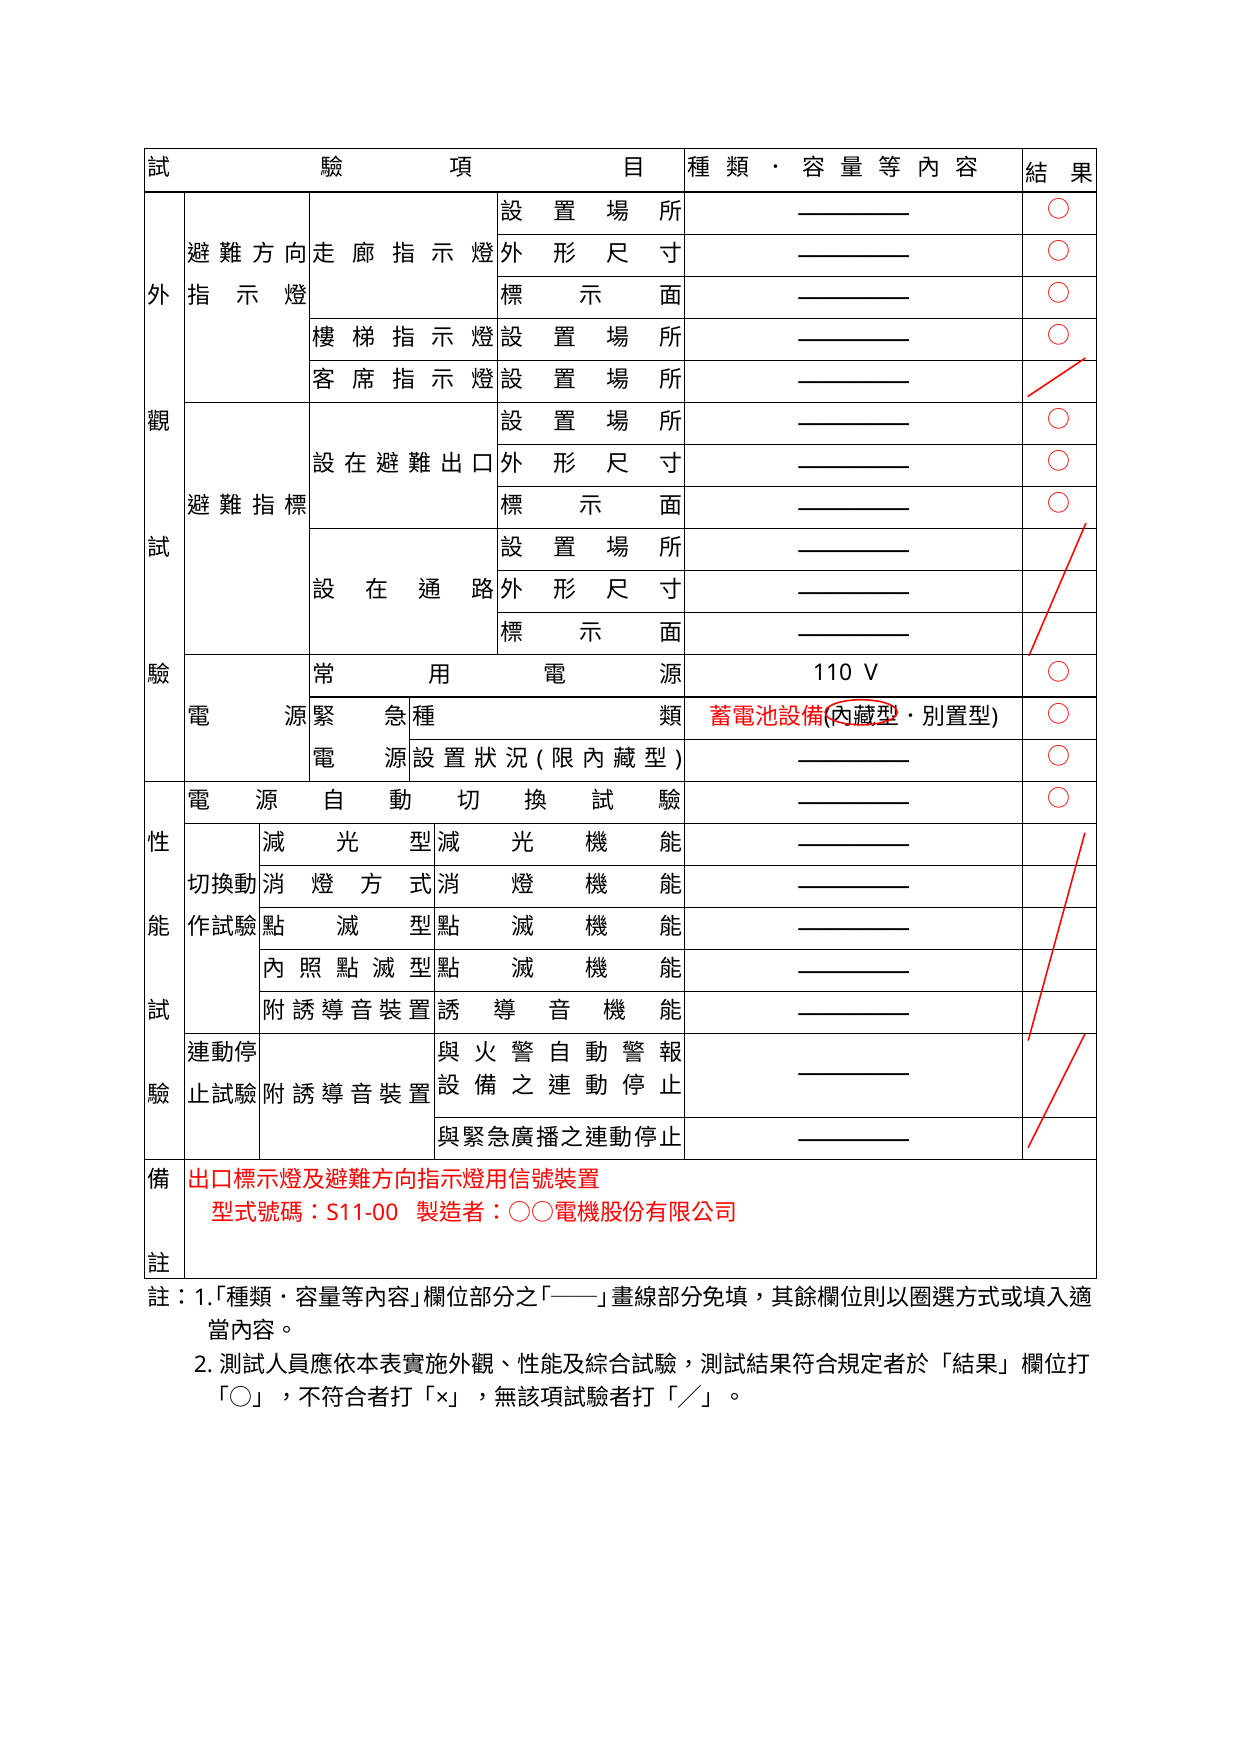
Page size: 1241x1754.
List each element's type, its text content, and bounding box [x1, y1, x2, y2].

table_cell 外形尺寸 [498, 571, 684, 612]
table_cell 誘導音機能 [435, 992, 684, 1033]
table_cell 種類 [410, 698, 684, 738]
table_cell ──────── [685, 740, 1022, 781]
table_cell 電源 [185, 696, 309, 738]
table_cell 能 [145, 907, 184, 949]
table_cell [145, 193, 184, 233]
table_cell 減光機能 [435, 824, 684, 865]
table_cell [145, 234, 184, 276]
table_cell [145, 782, 184, 823]
table_cell [185, 444, 309, 486]
table_cell [1055, 908, 1096, 949]
table_cell 客席指示燈 [310, 361, 497, 402]
table_cell [1023, 571, 1064, 612]
table_cell 電源自動切換試驗 [185, 782, 684, 823]
table_cell 減光型 [260, 824, 434, 865]
table_cell ──────── [685, 319, 1022, 360]
table_cell [145, 486, 184, 528]
table_cell [1023, 992, 1040, 1033]
table_cell [185, 360, 309, 402]
table_cell [1023, 824, 1096, 865]
table_cell [1023, 908, 1063, 949]
table_cell ──────── [685, 782, 1022, 823]
table_cell ○ [1023, 782, 1096, 823]
table_cell 附誘導音裝置 [260, 992, 434, 1033]
table_cell 切換動 [185, 865, 259, 907]
table_cell 設在避難出口 [310, 444, 497, 486]
table_cell ○ [1023, 655, 1096, 696]
table_cell 註 [145, 1244, 184, 1278]
table_cell 點滅機能 [435, 950, 684, 991]
table_cell [1023, 529, 1082, 570]
table_cell ○ [1023, 235, 1096, 276]
table_cell 消燈方式 [260, 866, 434, 907]
table_cell ──────── [685, 235, 1022, 276]
table_cell 點滅型 [260, 908, 434, 949]
table_cell [1023, 1034, 1083, 1117]
table_cell ○ [1023, 487, 1096, 528]
table_cell [310, 612, 497, 654]
table_cell ──────── [685, 866, 1022, 907]
table_cell [185, 949, 259, 991]
table_cell [185, 824, 259, 865]
table_cell [310, 276, 497, 318]
table_cell 消燈機能 [435, 866, 684, 907]
table_cell 驗 [145, 1075, 184, 1117]
table_cell 備 [145, 1160, 184, 1201]
table_cell [1032, 992, 1096, 1033]
table_cell 設置狀況(限內藏型) [410, 740, 684, 781]
table_cell 標示面 [498, 277, 684, 318]
table_cell [1023, 613, 1046, 654]
table_cell 緊急 [310, 698, 409, 738]
table_cell [310, 193, 497, 233]
table_cell [145, 696, 184, 738]
table_cell 止試驗 [185, 1075, 259, 1117]
table_cell 走廊指示燈 [310, 234, 497, 276]
table_cell [310, 486, 497, 528]
table_cell 指示燈 [185, 276, 309, 318]
table_cell ──────── [685, 361, 1022, 402]
table_cell ──────── [685, 445, 1022, 486]
table_cell [1023, 1118, 1096, 1159]
table_cell 與火警自動警報 設備之連動停止 [435, 1034, 684, 1117]
table_cell [310, 403, 497, 444]
table_cell [1045, 1034, 1096, 1117]
table_cell 110 V [685, 655, 1022, 696]
table_cell ──────── [685, 908, 1022, 949]
table_cell [1032, 613, 1096, 654]
table_cell [1023, 361, 1096, 402]
table_cell ──────── [685, 571, 1022, 612]
table_cell [185, 528, 309, 570]
table_cell [1068, 529, 1096, 570]
table_cell [310, 529, 497, 570]
table_cell 電源 [310, 739, 409, 781]
table_cell 標示面 [498, 487, 684, 528]
table_cell 性 [145, 823, 184, 865]
table_cell [145, 1033, 184, 1075]
table_cell [260, 1117, 434, 1159]
table_header 試 驗 項 目1 [145, 149, 684, 191]
table_cell 點滅機能 [435, 908, 684, 949]
table_cell ──────── [685, 824, 1022, 865]
table_cell ○ [1023, 403, 1096, 444]
table_cell [145, 1201, 184, 1243]
table_cell [145, 570, 184, 612]
table_cell [185, 1117, 259, 1159]
table_cell 常用電源 [310, 655, 684, 696]
table_cell ──────── [685, 403, 1022, 444]
table_cell 樓梯指示燈 [310, 319, 497, 360]
table_cell 設在通路 [310, 570, 497, 612]
table_header 種類．容量等內容 [685, 149, 1022, 191]
table_cell [145, 318, 184, 360]
table_cell ──────── [685, 950, 1022, 991]
table_header 結果 [1023, 149, 1096, 191]
table_cell 設置場所 [498, 403, 684, 444]
table_cell [1050, 571, 1096, 612]
table_cell ──────── [685, 1118, 1022, 1159]
table_cell [185, 739, 309, 781]
table_cell [145, 1117, 184, 1159]
table_cell [185, 570, 309, 612]
table_cell 內照點滅型 [260, 950, 434, 991]
table_cell ──────── [685, 613, 1022, 654]
table_cell ──────── [685, 277, 1022, 318]
table_cell [185, 403, 309, 444]
table_cell 與緊急廣播之連動停止 [435, 1118, 684, 1159]
table_cell [1023, 866, 1074, 907]
table_cell ○ [1023, 277, 1096, 318]
table_cell 作試驗 [185, 907, 259, 949]
table_cell ──────── [685, 487, 1022, 528]
table_cell [185, 318, 309, 360]
table_cell 設置場所 [498, 529, 684, 570]
table_cell ○ [1023, 319, 1096, 360]
table_cell [1023, 950, 1051, 991]
table_cell [145, 865, 184, 907]
table_cell 設置場所 [498, 319, 684, 360]
table_cell ──────── [685, 529, 1022, 570]
text 註：1.「種類．容量等內容」欄位部分之「──」畫線部分免填，其餘欄位則以圈選方式或填入適當內容。 [148, 1279, 1092, 1345]
table_cell 觀 [145, 402, 184, 444]
table_cell [185, 655, 309, 696]
table_cell [1043, 950, 1096, 991]
table_cell [185, 193, 309, 233]
table_cell 避難指標 [185, 486, 309, 528]
table_cell 設置場所 [498, 361, 684, 402]
table_cell [145, 949, 184, 991]
table_cell ──────── [685, 992, 1022, 1033]
table_cell ○ [1023, 740, 1096, 781]
table_cell 外 [145, 276, 184, 318]
table_cell 出口標示燈及避難方向指示燈用信號裝置 型式號碼：S11-00 製造者：○○電機股份有限公司 [185, 1160, 1096, 1278]
table_cell 避難方向 [185, 234, 309, 276]
table_cell 設置場所 [498, 193, 684, 233]
table_cell 試 [145, 991, 184, 1033]
table_cell 標示面 [498, 613, 684, 654]
table_cell [145, 360, 184, 402]
table_cell ○ [1023, 445, 1096, 486]
table_cell [145, 612, 184, 654]
table_cell 外形尺寸 [498, 235, 684, 276]
table_cell ──────── [685, 1034, 1022, 1117]
table_cell ──────── [685, 193, 1022, 233]
table_cell 連動停 [185, 1034, 259, 1075]
table_cell 附誘導音裝置 [260, 1075, 434, 1117]
table_cell ○ [1023, 698, 1096, 738]
table_cell 試 [145, 528, 184, 570]
table_cell [145, 444, 184, 486]
table_cell [185, 612, 309, 654]
table_cell [145, 739, 184, 781]
table_cell [1066, 866, 1096, 907]
table_cell 蓄電池設備(內藏型．別置型) [685, 698, 1022, 738]
table_cell ○ [1023, 193, 1096, 233]
text 2. 測試人員應依本表實施外觀、性能及綜合試驗，測試結果符合規定者於「結果」欄位打「○」，不符合者打「×」，無該項試驗者打「╱」。 [193, 1345, 1092, 1412]
table_cell 驗 [145, 654, 184, 696]
table_cell 外形尺寸 [498, 445, 684, 486]
table_cell [260, 1034, 434, 1075]
table_cell [185, 991, 259, 1033]
